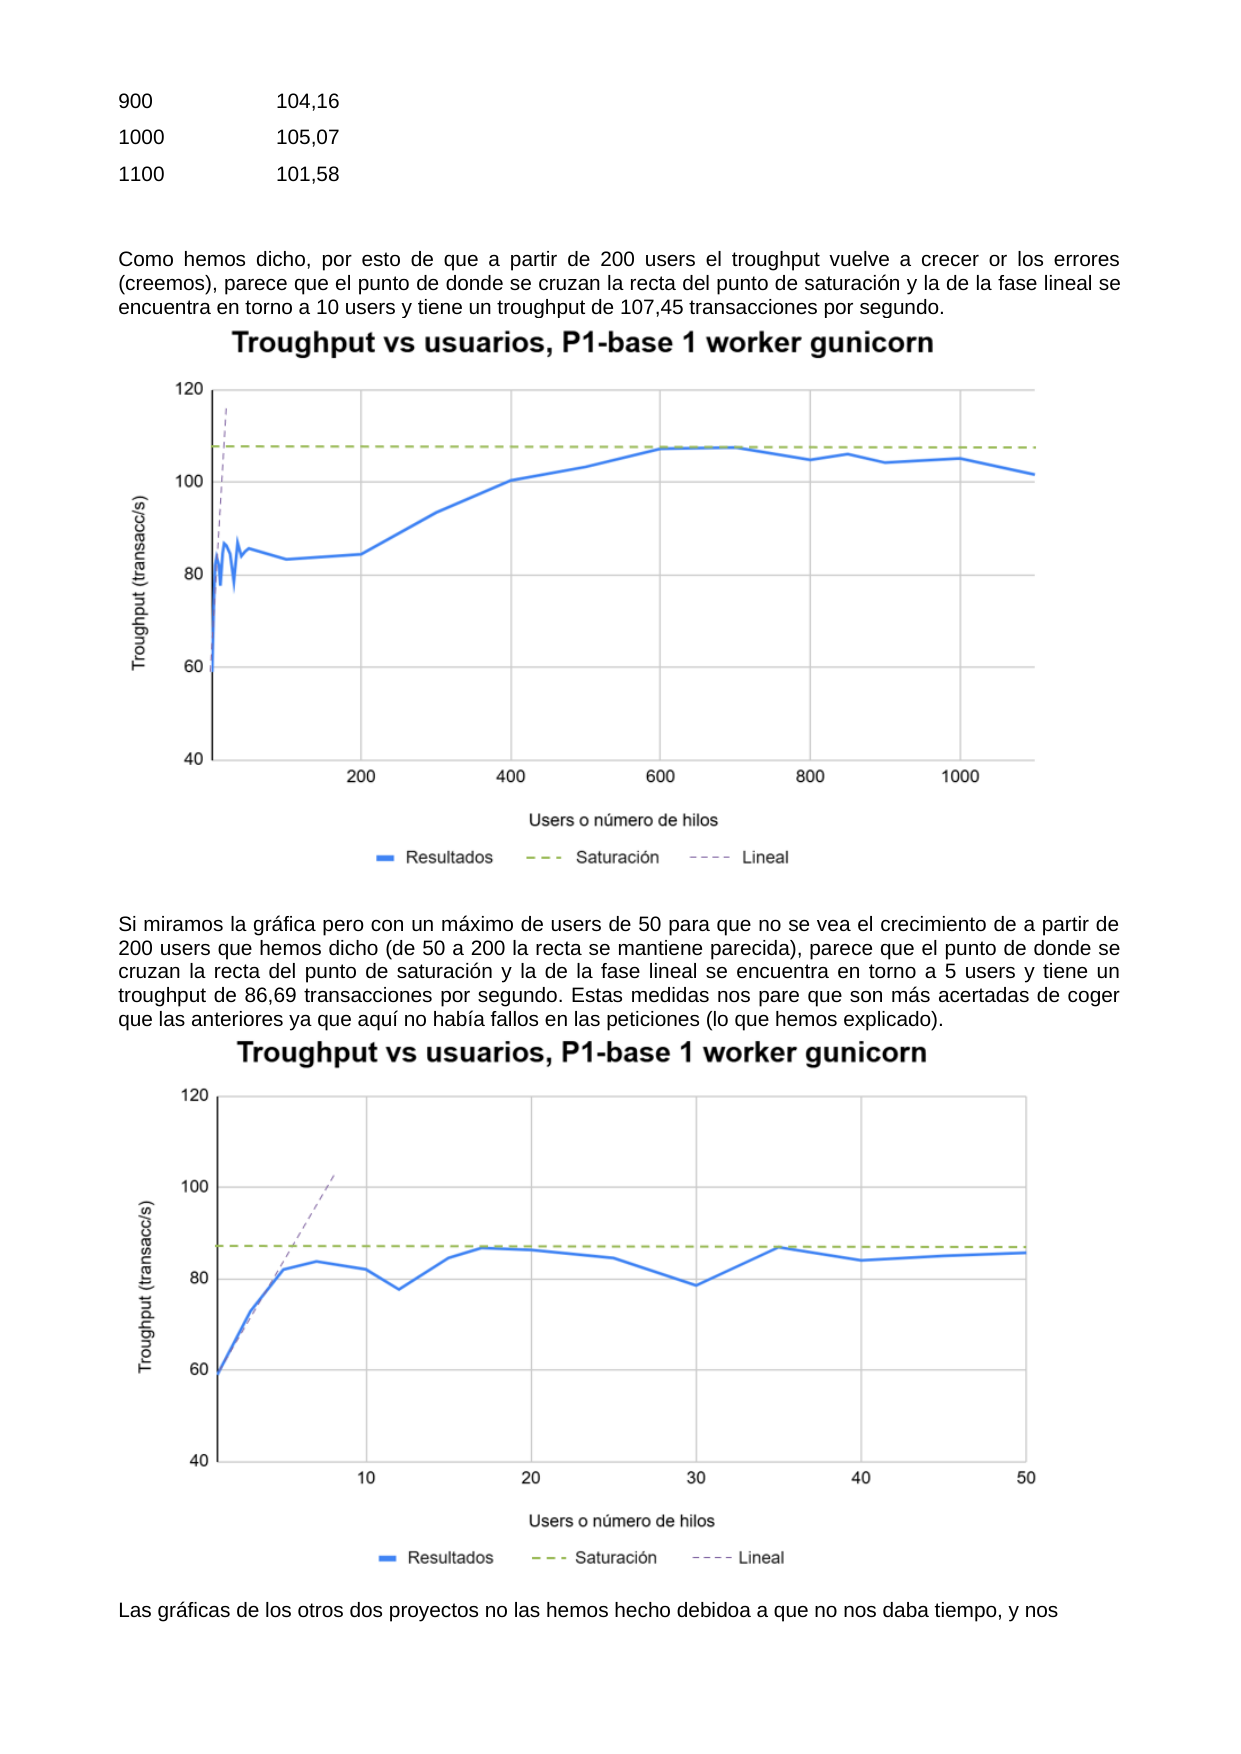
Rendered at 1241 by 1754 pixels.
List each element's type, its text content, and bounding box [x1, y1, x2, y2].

table_cell 900 [118, 89, 276, 125]
picture [118, 1031, 1059, 1574]
text Como hemos dicho, por esto de que a partir de 200 users el troughput vuelve a crecer or los errores (creemos), parece que el punto de donde se cruzan la recta del punto de saturación y la de la fase lineal se encuentra en torno a 10 users y tiene un troughput de 107,45 transacciones por segundo. [118, 247, 1122, 319]
text Las gráficas de los otros dos proyectos no las hemos hecho debidoa a que no nos daba tiempo, y nos [118, 1597, 1122, 1621]
table_cell 1100 [118, 161, 276, 198]
table_cell 101,58 [276, 161, 434, 198]
picture [118, 318, 1059, 875]
table_cell 105,07 [276, 125, 434, 161]
text Si miramos la gráfica pero con un máximo de users de 50 para que no se vea el crecimiento de a partir de 200 users que hemos dicho (de 50 a 200 la recta se mantiene parecida), parece que el punto de donde se cruzan la recta del punto de saturación y la de la fase lineal se encuentra en torno a 5 users y tiene un troughput de 86,69 transacciones por segundo. Estas medidas nos pare que son más acertadas de coger que las anteriores ya que aquí no había fallos en las peticiones (lo que hemos explicado). [118, 911, 1122, 1031]
table_cell 1000 [118, 125, 276, 161]
table_cell 104,16 [276, 89, 434, 125]
